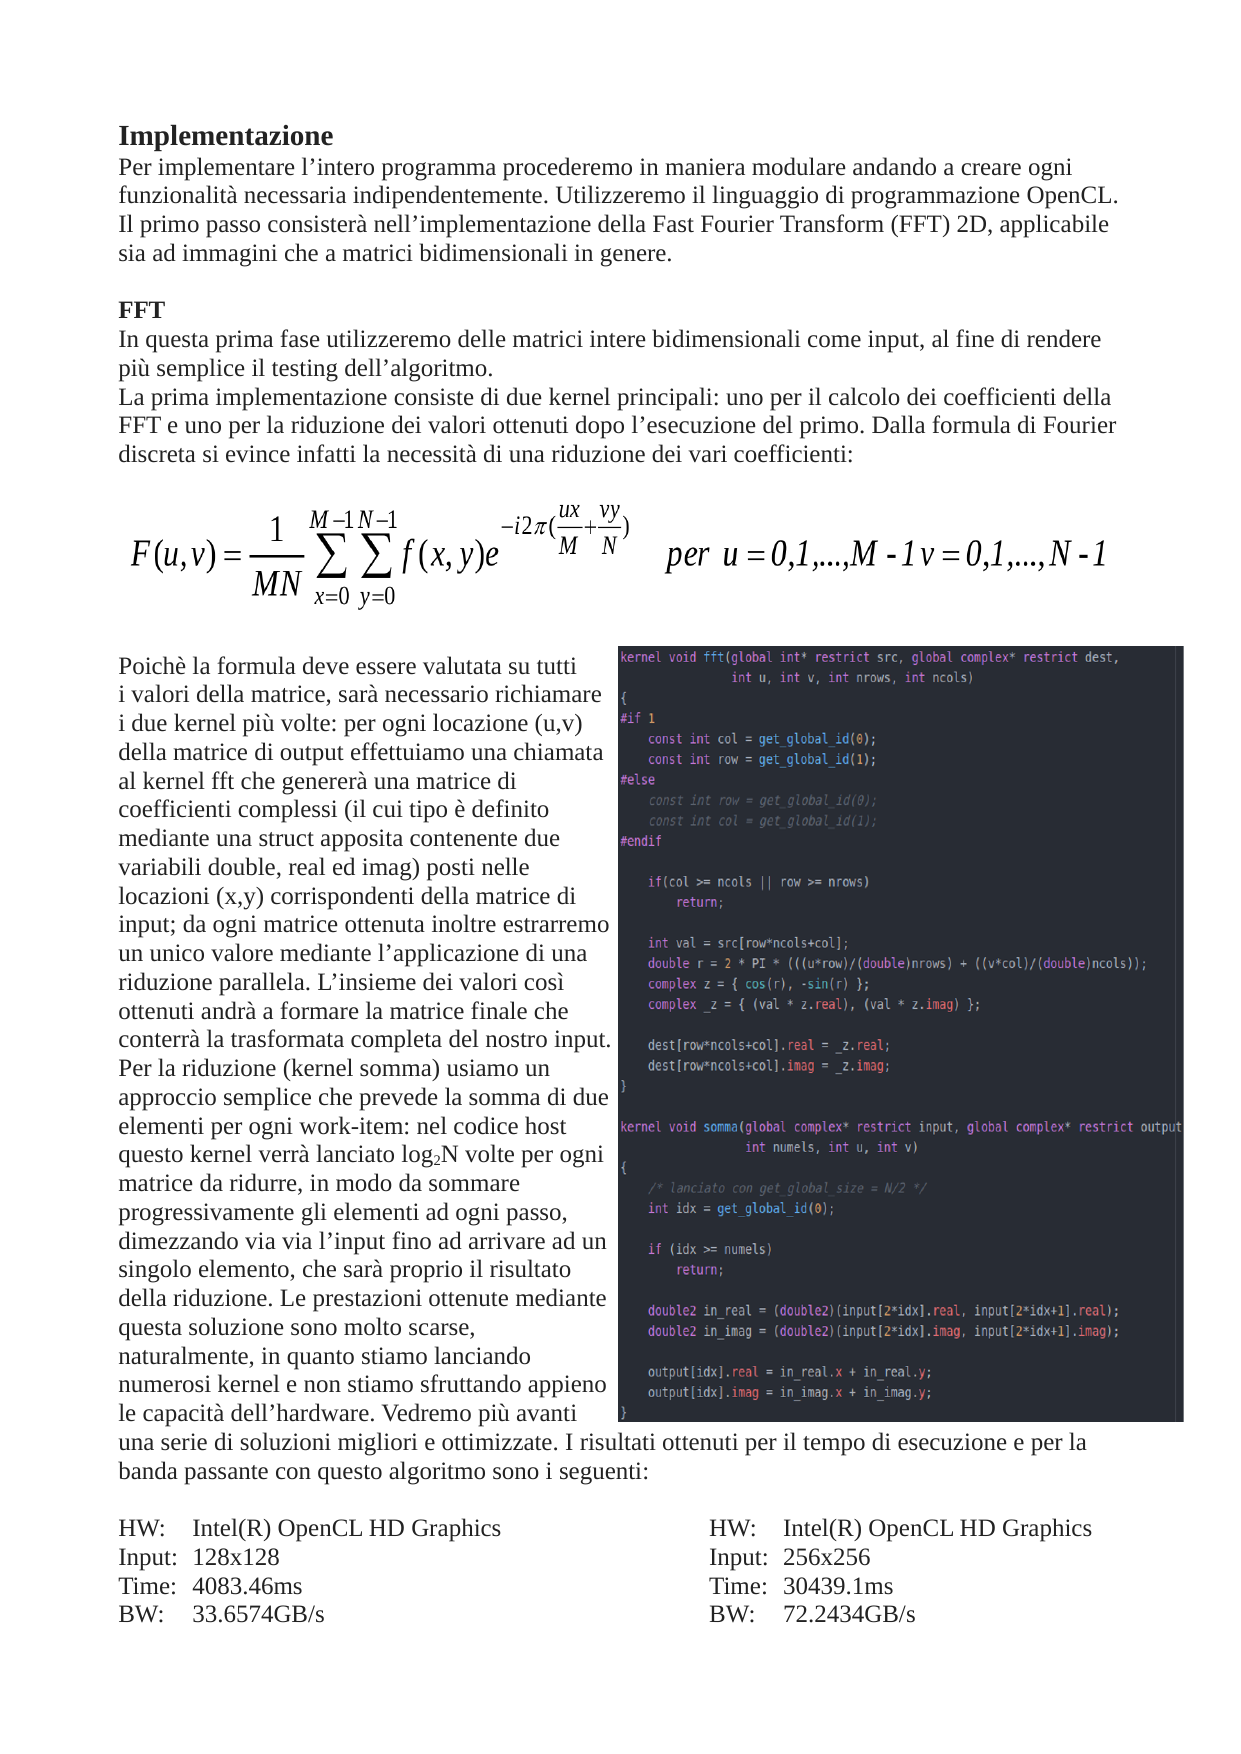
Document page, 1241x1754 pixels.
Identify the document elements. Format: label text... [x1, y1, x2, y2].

text Input: 128x128 Input: 256x256 [118, 1542, 1122, 1571]
text al kernel fft che genererà una matrice di [118, 766, 618, 794]
text Per implementare l’intero programma procederemo in maniera modulare andando a creare ogni funzionalità necessaria indipendentemente. Utilizzeremo il linguaggio di programmazione OpenCL. Il primo passo consisterà nell’implementazione della Fast Fourier Transform (FFT) 2D, applicabile sia ad immagini che a matrici bidimensionali in genere. [118, 152, 1122, 267]
text coefficienti complessi (il cui tipo è definito [118, 794, 618, 823]
text HW: Intel(R) OpenCL HD Graphics HW: Intel(R) OpenCL HD Graphics [118, 1513, 1122, 1542]
text variabili double, real ed imag) posti nelle locazioni (x,y) corrispondenti della matrice di input; da ogni matrice ottenuta inoltre estrarremo un unico valore mediante l’applicazione di una riduzione parallela. L’insieme dei valori così ottenuti andrà a formare la matrice finale che conterrà la trasformata completa del nostro input. [118, 852, 618, 1053]
text Implementazione [118, 118, 1122, 152]
picture [102, 488, 1138, 622]
text La prima implementazione consiste di due kernel principali: uno per il calcolo dei coefficienti della FFT e uno per la riduzione dei valori ottenuti dopo l’esecuzione del primo. Dalla formula di Fourier discreta si evince infatti la necessità di una riduzione dei vari coefficienti: [118, 382, 1122, 468]
text i due kernel più volte: per ogni locazione (u,v) [118, 708, 618, 737]
text Per la riduzione (kernel somma) usiamo un approccio semplice che prevede la somma di due elementi per ogni work-item: nel codice host questo kernel verrà lanciato log2N volte per ogni matrice da ridurre, in modo da sommare progressivamente gli elementi ad ogni passo, dimezzando via via l’input fino ad arrivare ad un singolo elemento, che sarà proprio il risultato della riduzione. Le prestazioni ottenute mediante questa soluzione sono molto scarse, naturalmente, in quanto stiamo lanciando numerosi kernel e non stiamo sfruttando appieno le capacità dell’hardware. Vedremo più avanti una serie di soluzioni migliori e ottimizzate. I risultati ottenuti per il tempo di esecuzione e per la banda passante con questo algoritmo sono i seguenti: [118, 1053, 1122, 1484]
text Poichè la formula deve essere valutata su tutti [118, 651, 618, 679]
text BW: 33.6574GB/s BW: 72.2434GB/s [118, 1599, 1122, 1628]
text Time: 4083.46ms Time: 30439.1ms [118, 1571, 1122, 1599]
text In questa prima fase utilizzeremo delle matrici intere bidimensionali come input, al fine di rendere più semplice il testing dell’algoritmo. [118, 324, 1122, 382]
text i valori della matrice, sarà necessario richiamare [118, 679, 618, 708]
text FFT [118, 295, 1122, 324]
text della matrice di output effettuiamo una chiamata [118, 737, 618, 766]
text mediante una struct apposita contenente due [118, 823, 618, 852]
picture [618, 646, 1184, 1422]
